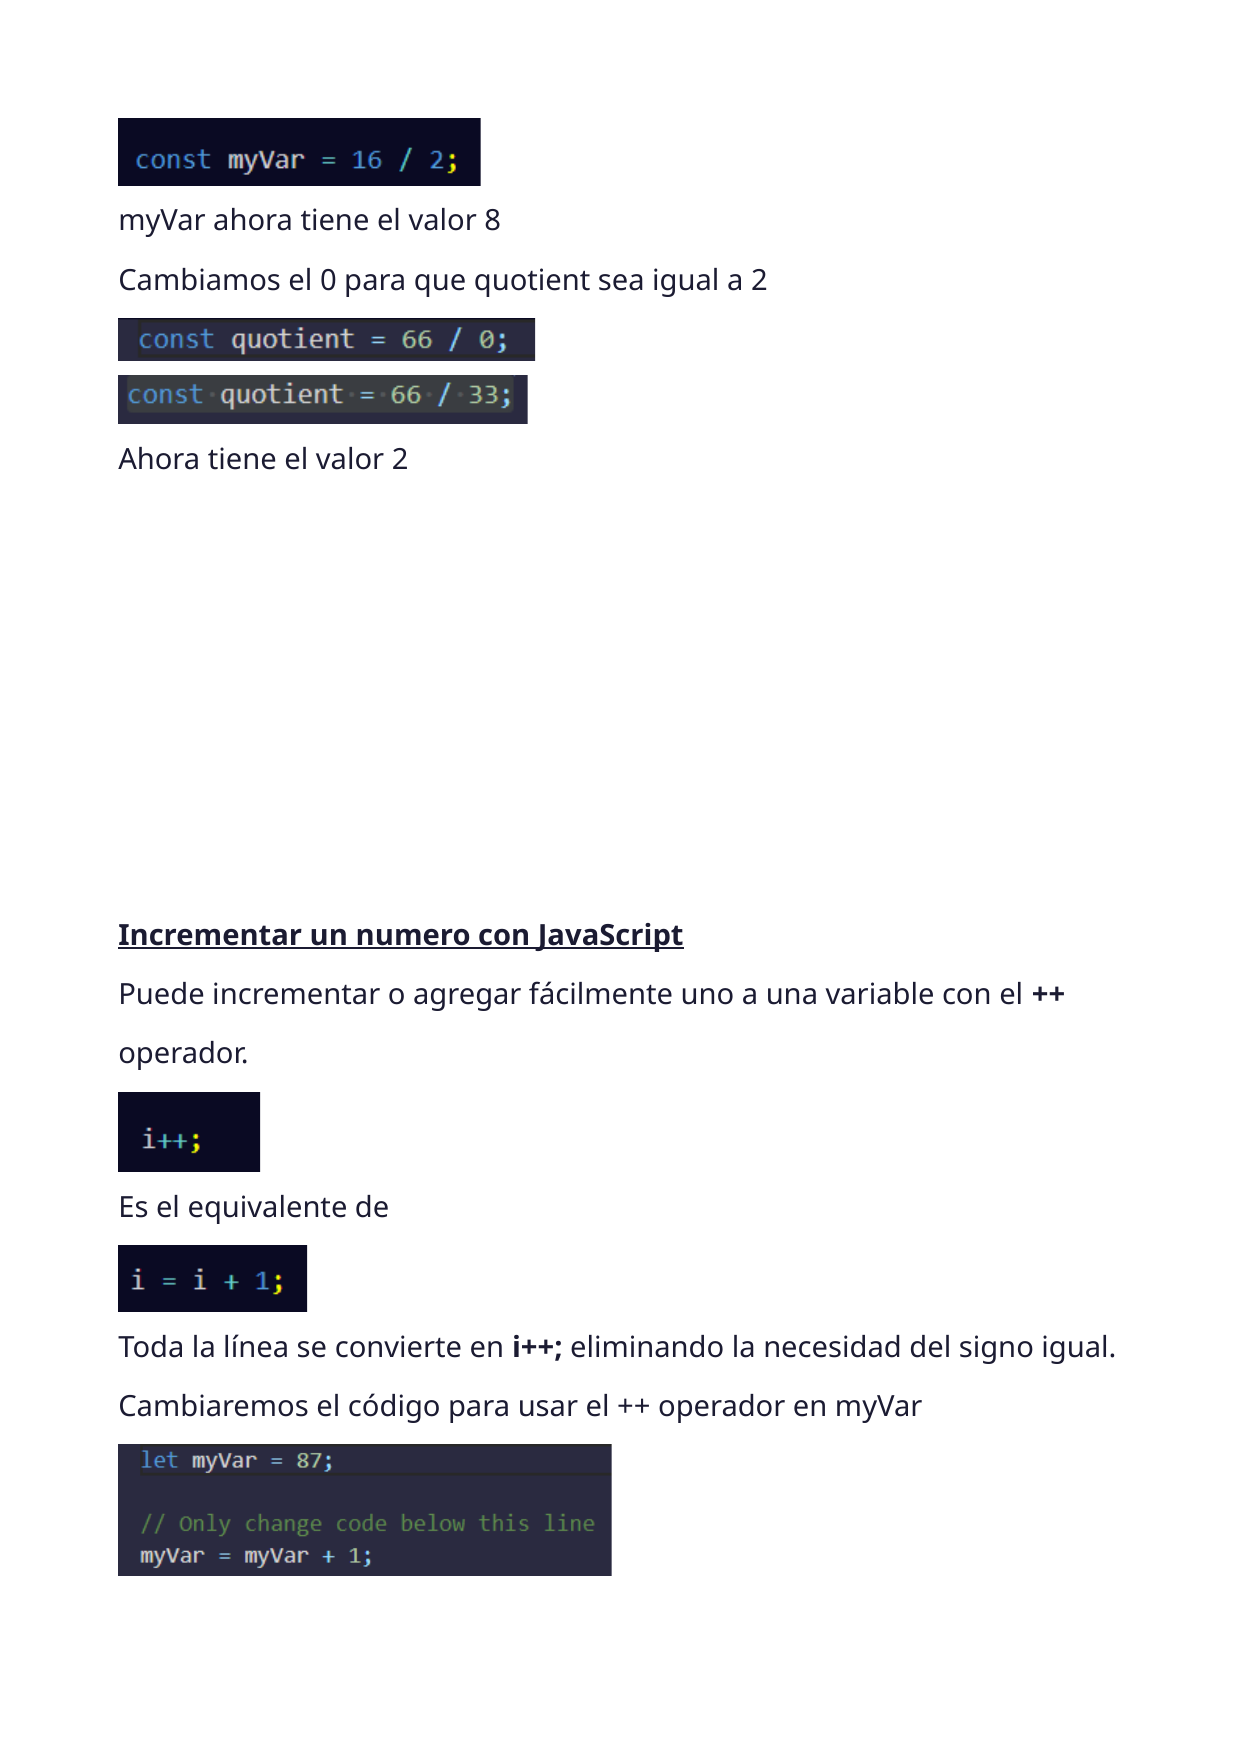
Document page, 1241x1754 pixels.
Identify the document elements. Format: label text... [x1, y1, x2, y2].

text Toda la línea se convierte en i++; eliminando la necesidad del signo igual. [118, 1326, 1122, 1366]
text Cambiaremos el código para usar el ++ operador en myVar [118, 1385, 1122, 1425]
text Cambiamos el 0 para que quotient sea igual a 2 [118, 259, 1122, 299]
text Es el equivalente de [118, 1186, 1122, 1226]
text Puede incrementar o agregar fácilmente uno a una variable con el ++ operador. [118, 973, 1122, 1072]
text Ahora tiene el valor 2 [118, 438, 1122, 537]
text Incrementar un numero con JavaScript [118, 914, 1122, 953]
text myVar ahora tiene el valor 8 [118, 200, 1122, 239]
